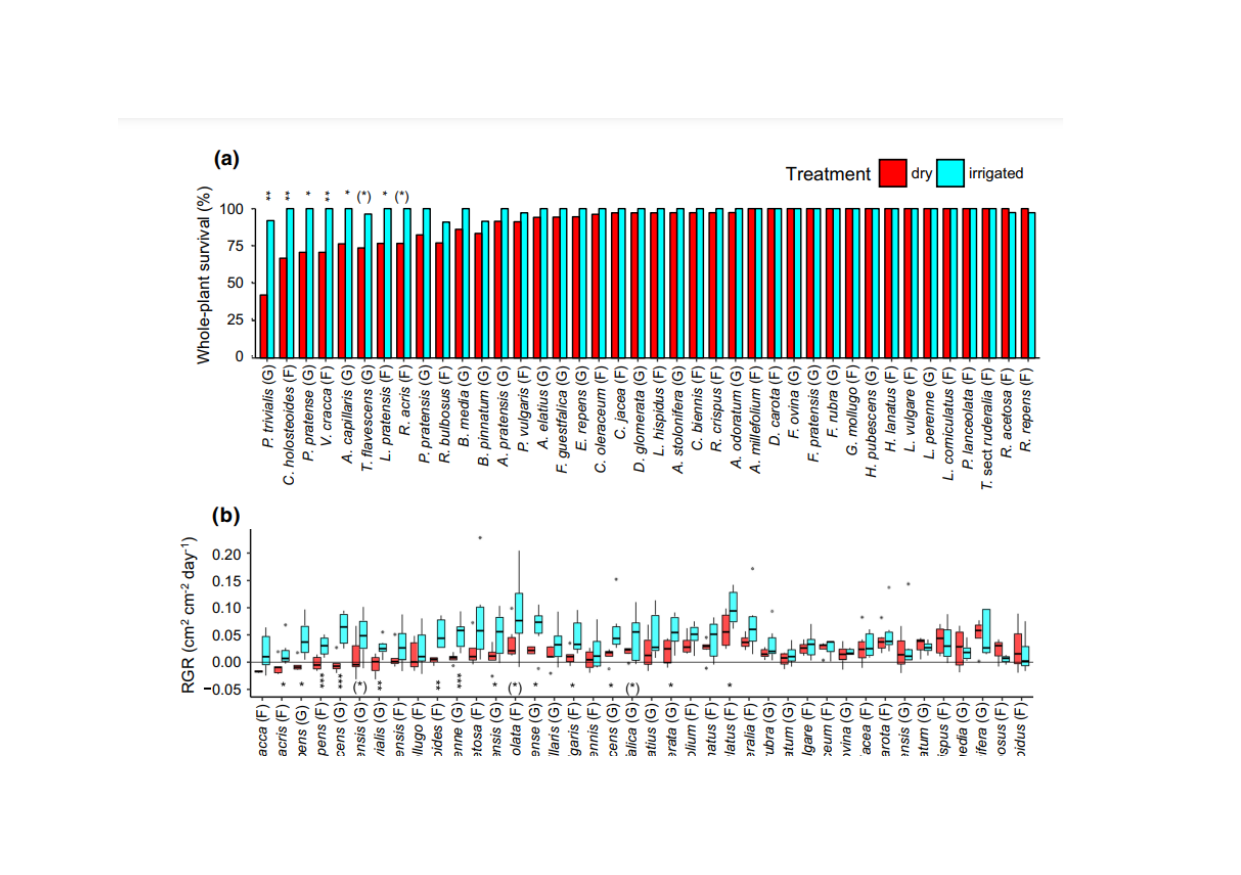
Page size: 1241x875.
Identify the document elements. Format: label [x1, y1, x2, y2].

picture [118, 118, 1064, 756]
